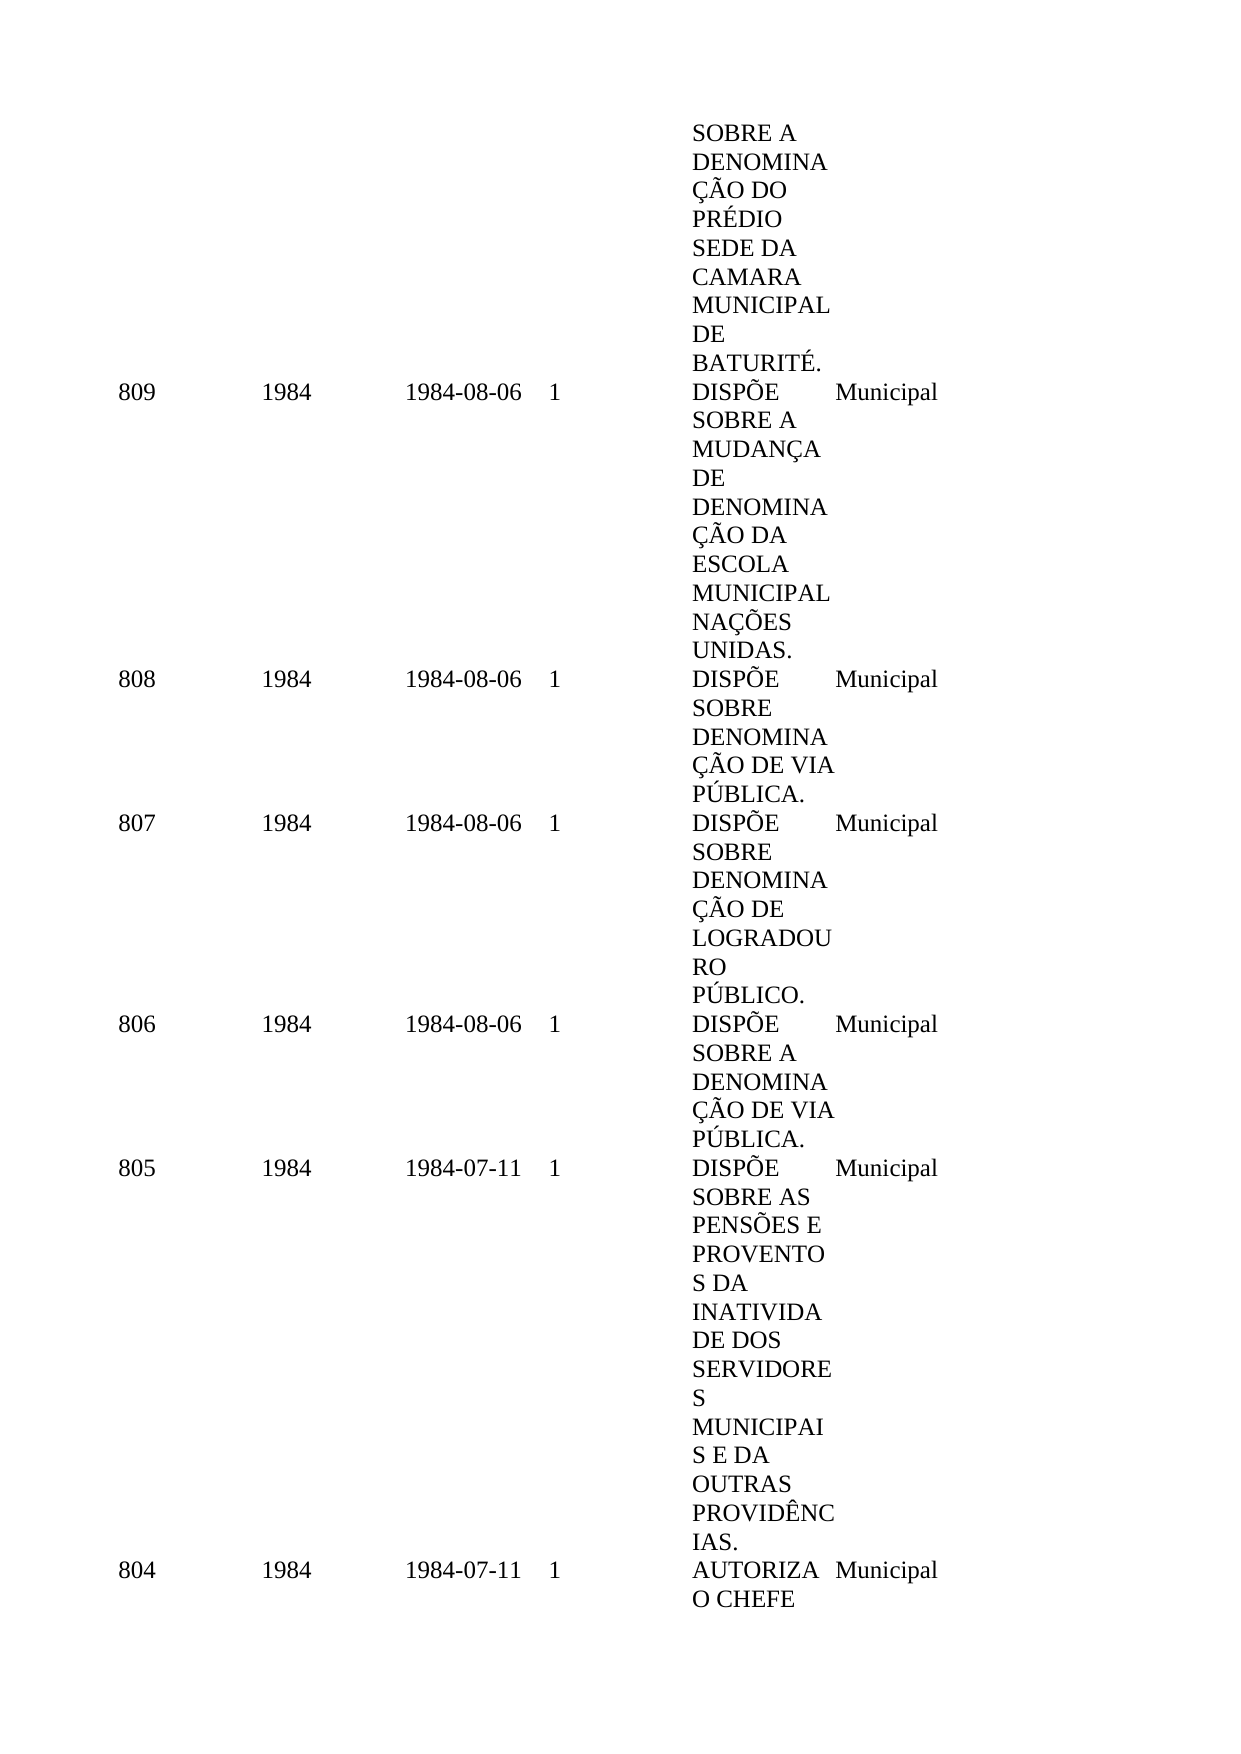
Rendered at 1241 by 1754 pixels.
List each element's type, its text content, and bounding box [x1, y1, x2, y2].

table_cell DISPÕE SOBRE DENOMINAÇÃO DE VIA PÚBLICA. [692, 664, 835, 808]
table_cell 806 [118, 1009, 261, 1153]
table_cell Municipal [835, 664, 979, 808]
table_cell 1 [548, 808, 692, 1009]
table_cell 1984-08-06 [405, 808, 548, 1009]
table_cell [979, 377, 1122, 664]
table_cell 804 [118, 1556, 261, 1613]
table_cell 1 [548, 1153, 692, 1556]
table_cell 807 [118, 808, 261, 1009]
table_cell 808 [118, 664, 261, 808]
table_cell 1984-07-11 [405, 1153, 548, 1556]
table_cell Municipal [835, 1556, 979, 1613]
table_cell [118, 118, 261, 377]
table_cell [405, 118, 548, 377]
table_cell DISPÕE SOBRE DENOMINAÇÃO DE LOGRADOURO PÚBLICO. [692, 808, 835, 1009]
table_cell 1984-08-06 [405, 1009, 548, 1153]
table_cell DISPÕE SOBRE A DENOMINAÇÃO DE VIA PÚBLICA. [692, 1009, 835, 1153]
table_cell AUTORIZA O CHEFE [692, 1556, 835, 1613]
table_cell DISPÕE SOBRE A MUDANÇA DE DENOMINAÇÃO DA ESCOLA MUNICIPAL NAÇÕES UNIDAS. [692, 377, 835, 664]
table_cell 1984 [261, 1153, 405, 1556]
table_cell 1984 [261, 377, 405, 664]
table_cell [979, 808, 1122, 1009]
table_cell 1984 [261, 664, 405, 808]
table_cell [979, 664, 1122, 808]
table_cell 1984-08-06 [405, 377, 548, 664]
table_cell Municipal [835, 1153, 979, 1556]
table_cell 1 [548, 1556, 692, 1613]
table_cell 1 [548, 1009, 692, 1153]
table_cell [979, 1009, 1122, 1153]
table_cell [979, 1153, 1122, 1556]
table_cell 1984 [261, 1556, 405, 1613]
table_cell [979, 1556, 1122, 1613]
table_cell Municipal [835, 808, 979, 1009]
table_cell 1984 [261, 808, 405, 1009]
table_cell 1984-08-06 [405, 664, 548, 808]
table_cell DISPÕE SOBRE AS PENSÕES E PROVENTOS DA INATIVIDADE DOS SERVIDORES MUNICIPAIS E DA OUTRAS PROVIDÊNCIAS. [692, 1153, 835, 1556]
table_cell Municipal [835, 377, 979, 664]
table_cell 1 [548, 664, 692, 808]
table_cell [835, 118, 979, 377]
table_cell 1984 [261, 1009, 405, 1153]
table_cell [979, 118, 1122, 377]
table_cell Municipal [835, 1009, 979, 1153]
table_cell SOBRE A DENOMINAÇÃO DO PRÉDIO SEDE DA CAMARA MUNICIPAL DE BATURITÉ. [692, 118, 835, 377]
table_cell [548, 118, 692, 377]
table_cell 1984-07-11 [405, 1556, 548, 1613]
table_cell 809 [118, 377, 261, 664]
table_cell 1 [548, 377, 692, 664]
table_cell [261, 118, 405, 377]
table_cell 805 [118, 1153, 261, 1556]
